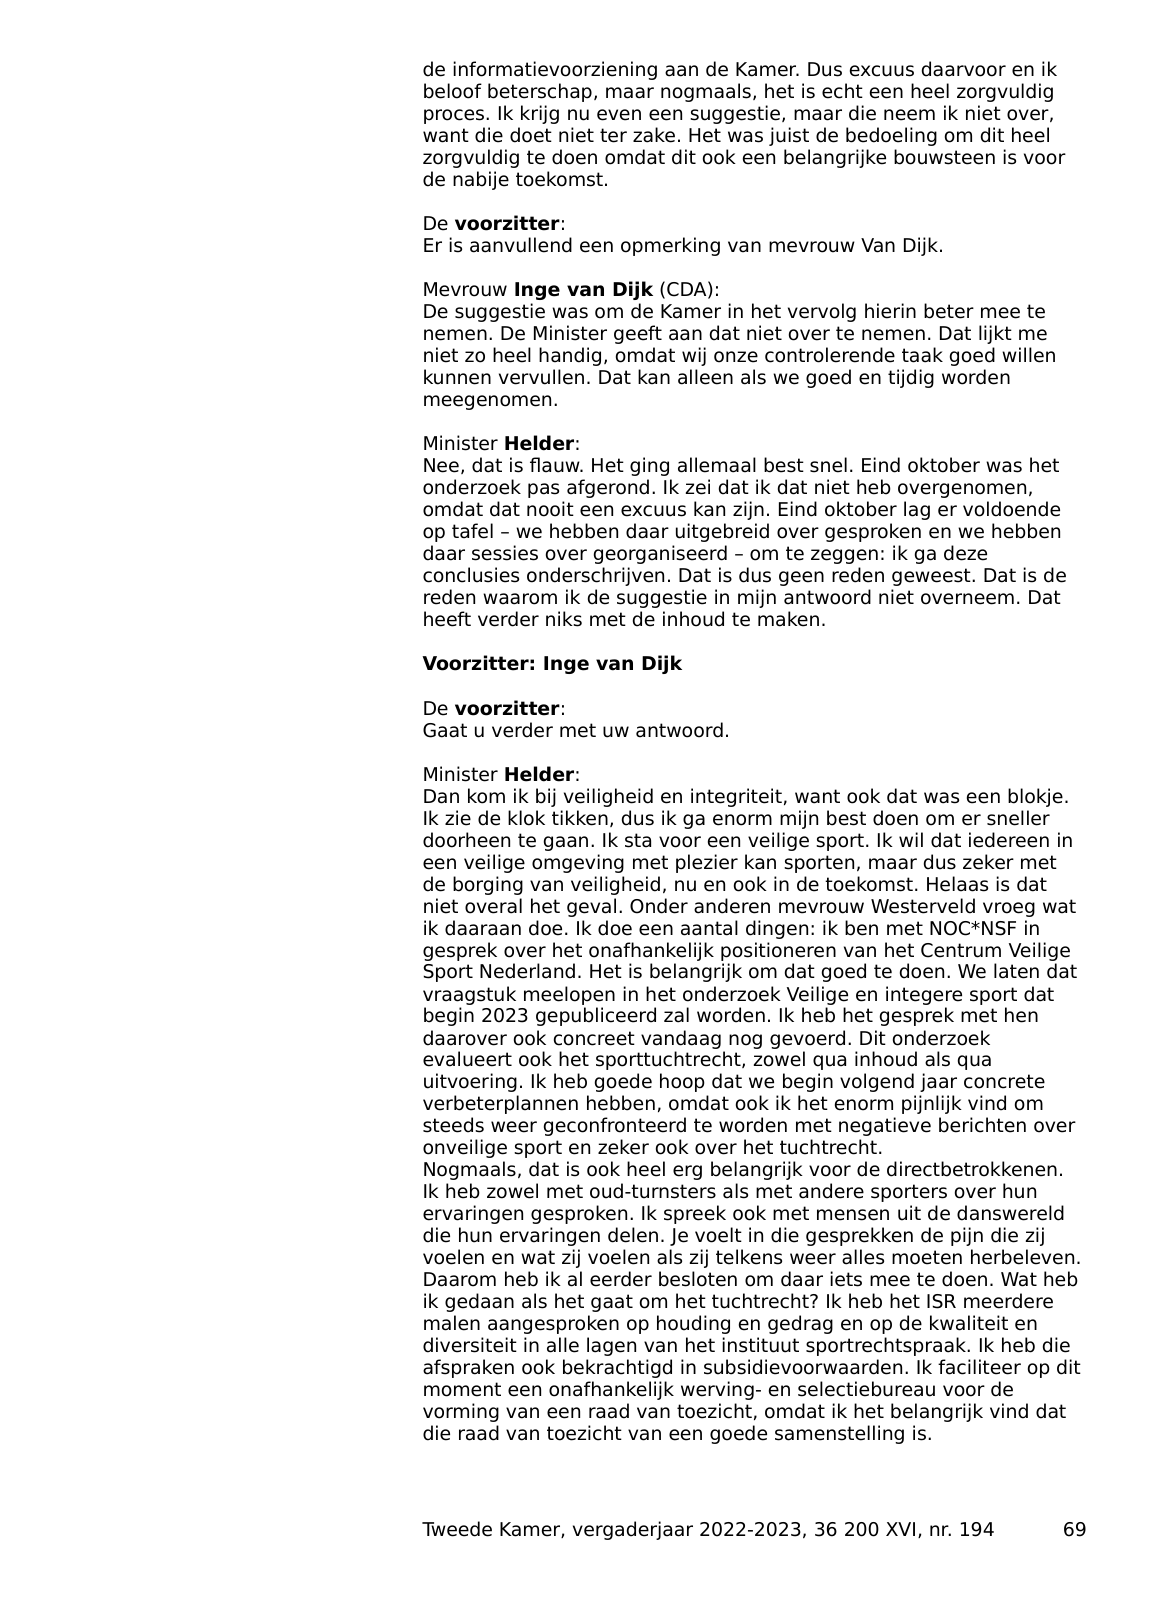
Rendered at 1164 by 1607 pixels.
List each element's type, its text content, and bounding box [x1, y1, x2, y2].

text Dan kom ik bij veiligheid en integriteit, want ook dat was een blokje. Ik zie de klok tikken, dus ik ga enorm mijn best doen om er sneller doorheen te gaan. Ik sta voor een veilige sport. Ik wil dat iedereen in een veilige omgeving met plezier kan sporten, maar dus zeker met de borging van veiligheid, nu en ook in de toekomst. Helaas is dat niet overal het geval. Onder anderen mevrouw Westerveld vroeg wat ik daaraan doe. Ik doe een aantal dingen: ik ben met NOC*NSF in gesprek over het onafhankelijk positioneren van het Centrum Veilige Sport Nederland. Het is belangrijk om dat goed te doen. We laten dat vraagstuk meelopen in het onderzoek Veilige en integere sport dat begin 2023 gepubliceerd zal worden. Ik heb het gesprek met hen daarover ook concreet vandaag nog gevoerd. Dit onderzoek evalueert ook het sporttuchtrecht, zowel qua inhoud als qua uitvoering. Ik heb goede hoop dat we begin volgend jaar concrete verbeterplannen hebben, omdat ook ik het enorm pijnlijk vind om steeds weer geconfronteerd te worden met negatieve berichten over onveilige sport en zeker ook over het tuchtrecht. [422, 786, 1087, 1159]
text Nee, dat is flauw. Het ging allemaal best snel. Eind oktober was het onderzoek pas afgerond. Ik zei dat ik dat niet heb overgenomen, omdat dat nooit een excuus kan zijn. Eind oktober lag er voldoende op tafel – we hebben daar uitgebreid over gesproken en we hebben daar sessies over georganiseerd – om te zeggen: ik ga deze conclusies onderschrijven. Dat is dus geen reden geweest. Dat is de reden waarom ik de suggestie in mijn antwoord niet overneem. Dat heeft verder niks met de inhoud te maken. [422, 455, 1087, 631]
text De voorzitter: [422, 697, 1087, 719]
text de informatievoorziening aan de Kamer. Dus excuus daarvoor en ik beloof beterschap, maar nogmaals, het is echt een heel zorgvuldig proces. Ik krijg nu even een suggestie, maar die neem ik niet over, want die doet niet ter zake. Het was juist de bedoeling om dit heel zorgvuldig te doen omdat dit ook een belangrijke bouwsteen is voor de nabije toekomst. [422, 59, 1087, 191]
text De suggestie was om de Kamer in het vervolg hierin beter mee te nemen. De Minister geeft aan dat niet over te nemen. Dat lijkt me niet zo heel handig, omdat wij onze controlerende taak goed willen kunnen vervullen. Dat kan alleen als we goed en tijdig worden meegenomen. [422, 301, 1087, 411]
text Voorzitter: Inge van Dijk [422, 653, 1087, 675]
text Mevrouw Inge van Dijk (CDA): [422, 279, 1087, 301]
text Minister Helder: [422, 764, 1087, 786]
text Er is aanvullend een opmerking van mevrouw Van Dijk. [422, 235, 1087, 257]
text Minister Helder: [422, 433, 1087, 455]
text Gaat u verder met uw antwoord. [422, 719, 1087, 741]
text De voorzitter: [422, 213, 1087, 235]
text Nogmaals, dat is ook heel erg belangrijk voor de directbetrokkenen. Ik heb zowel met oud-turnsters als met andere sporters over hun ervaringen gesproken. Ik spreek ook met mensen uit de danswereld die hun ervaringen delen. Je voelt in die gesprekken de pijn die zij voelen en wat zij voelen als zij telkens weer alles moeten herbeleven. Daarom heb ik al eerder besloten om daar iets mee te doen. Wat heb ik gedaan als het gaat om het tuchtrecht? Ik heb het ISR meerdere malen aangesproken op houding en gedrag en op de kwaliteit en diversiteit in alle lagen van het instituut sportrechtspraak. Ik heb die afspraken ook bekrachtigd in subsidievoorwaarden. Ik faciliteer op dit moment een onafhankelijk werving- en selectiebureau voor de vorming van een raad van toezicht, omdat ik het belangrijk vind dat die raad van toezicht van een goede samenstelling is. [422, 1159, 1087, 1445]
